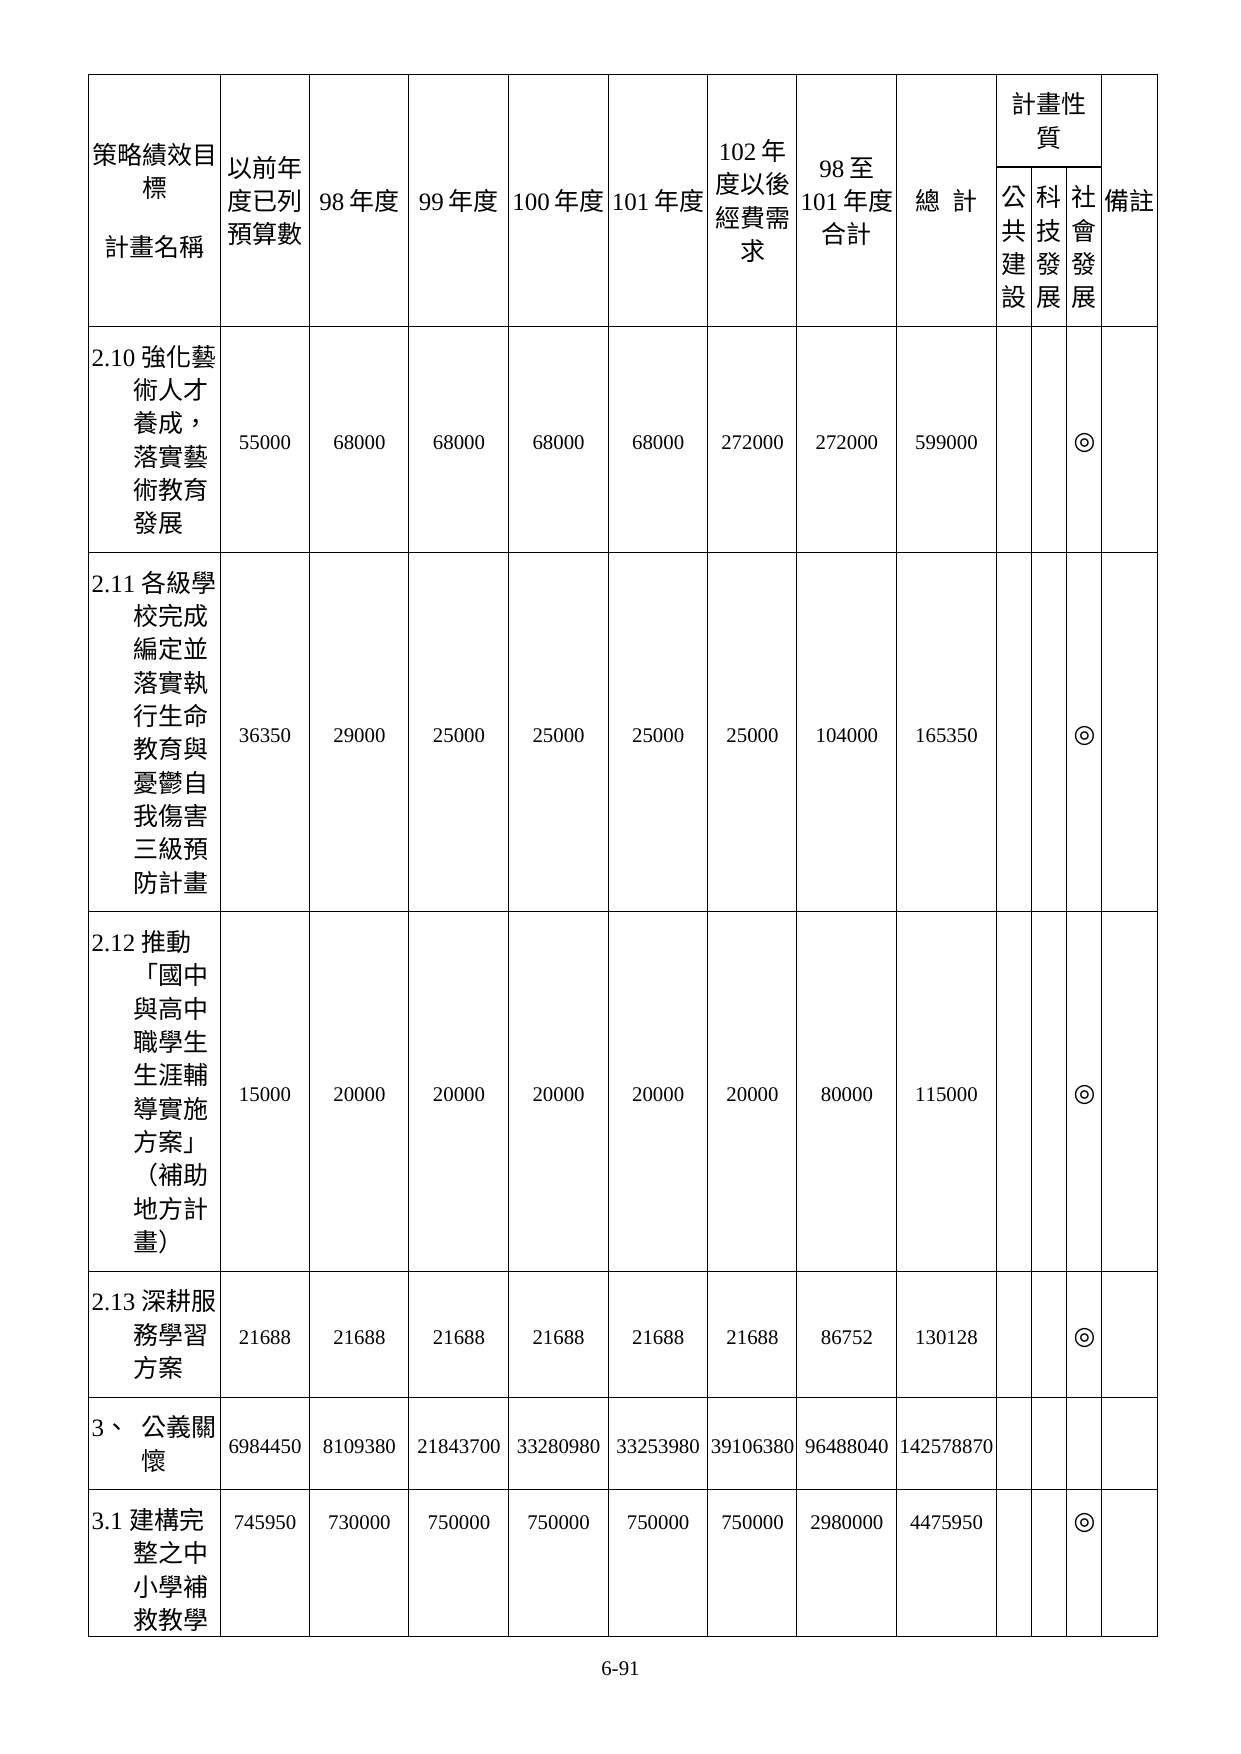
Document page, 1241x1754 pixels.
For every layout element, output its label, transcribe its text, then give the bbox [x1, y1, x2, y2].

table_header 101年度 [609, 75, 707, 326]
table_header 99年度 [409, 75, 508, 326]
table_cell 21688 [221, 1272, 309, 1397]
table_cell 21688 [409, 1272, 508, 1397]
table_cell 2.12 推動「國中與高中職學生生涯輔導實施方案」（補助地方計畫） [89, 912, 220, 1271]
table_cell [1032, 327, 1066, 552]
table_cell ◎ [1067, 912, 1101, 1271]
table_header 以前年度已列預算數 [221, 75, 309, 326]
table_cell 20000 [409, 912, 508, 1271]
table_header 98年度 [310, 75, 408, 326]
table_cell 社會發展 [1067, 168, 1101, 326]
table_cell 68000 [609, 327, 707, 552]
table_cell 750000 [609, 1490, 707, 1636]
table_cell 21688 [609, 1272, 707, 1397]
table_cell 4475950 [897, 1490, 996, 1636]
table_cell 33280980 [509, 1398, 608, 1489]
table_cell 3.1 建構完整之中小學補救教學 [89, 1490, 220, 1636]
table_cell ◎ [1067, 1490, 1101, 1636]
table_cell 2.13 深耕服務學習方案 [89, 1272, 220, 1397]
table_cell 20000 [609, 912, 707, 1271]
table_cell [997, 553, 1031, 911]
table_cell 80000 [797, 912, 896, 1271]
table_cell 750000 [708, 1490, 796, 1636]
table_cell 33253980 [609, 1398, 707, 1489]
table_header 98至101年度合計 [797, 75, 896, 326]
table_cell [1032, 912, 1066, 1271]
table_cell 20000 [310, 912, 408, 1271]
table_cell 165350 [897, 553, 996, 911]
table_cell 20000 [509, 912, 608, 1271]
table_header 備註 [1102, 75, 1157, 326]
table_cell [1102, 327, 1157, 552]
table_cell [1102, 912, 1157, 1271]
table_cell 96488040 [797, 1398, 896, 1489]
table_cell [1067, 1398, 1101, 1489]
table_cell [1102, 1490, 1157, 1636]
table_cell 25000 [609, 553, 707, 911]
table_cell 750000 [409, 1490, 508, 1636]
table_cell [1102, 1272, 1157, 1397]
table_cell 公義關懷 [89, 1398, 220, 1489]
table_cell 272000 [708, 327, 796, 552]
table_cell ◎ [1067, 1272, 1101, 1397]
table_cell 750000 [509, 1490, 608, 1636]
table_cell 39106380 [708, 1398, 796, 1489]
table_cell [1032, 1490, 1066, 1636]
table_cell 20000 [708, 912, 796, 1271]
table_cell [997, 1490, 1031, 1636]
table_cell 745950 [221, 1490, 309, 1636]
table_cell [1102, 553, 1157, 911]
table_cell 6984450 [221, 1398, 309, 1489]
table_cell [997, 1398, 1031, 1489]
table_cell 25000 [409, 553, 508, 911]
table_header 計畫性質 [997, 75, 1101, 166]
table_cell ◎ [1067, 327, 1101, 552]
table_cell 115000 [897, 912, 996, 1271]
table_cell 730000 [310, 1490, 408, 1636]
table_header 102年度以後經費需求 [708, 75, 796, 326]
table_cell 25000 [708, 553, 796, 911]
table_cell [1032, 1272, 1066, 1397]
table_cell 104000 [797, 553, 896, 911]
table_cell 68000 [509, 327, 608, 552]
table_header 總 計 [897, 75, 996, 326]
table_cell 25000 [509, 553, 608, 911]
table_cell [1102, 1398, 1157, 1489]
table_cell 272000 [797, 327, 896, 552]
table_cell 68000 [409, 327, 508, 552]
table_header 100年度 [509, 75, 608, 326]
table_cell 86752 [797, 1272, 896, 1397]
table_cell 21688 [708, 1272, 796, 1397]
table_cell ◎ [1067, 553, 1101, 911]
table_cell 科技發展 [1032, 168, 1066, 326]
table_cell 2980000 [797, 1490, 896, 1636]
table_cell 2.10 強化藝術人才養成，落實藝術教育發展 [89, 327, 220, 552]
table_cell 55000 [221, 327, 309, 552]
table_cell [1032, 1398, 1066, 1489]
table_cell [997, 327, 1031, 552]
table_cell 36350 [221, 553, 309, 911]
table_cell 130128 [897, 1272, 996, 1397]
table_header 策略績效目標 計畫名稱 [89, 75, 220, 326]
table_cell [997, 1272, 1031, 1397]
table_cell 公共建設 [997, 168, 1031, 326]
table_cell 2.11 各級學校完成編定並落實執行生命教育與憂鬱自我傷害三級預防計畫 [89, 553, 220, 911]
table_cell 29000 [310, 553, 408, 911]
table_cell 15000 [221, 912, 309, 1271]
table_cell 21688 [310, 1272, 408, 1397]
table_cell [1032, 553, 1066, 911]
table_cell 142578870 [897, 1398, 996, 1489]
table_cell 8109380 [310, 1398, 408, 1489]
table_cell [997, 912, 1031, 1271]
table_cell 21688 [509, 1272, 608, 1397]
table_cell 21843700 [409, 1398, 508, 1489]
table_cell 68000 [310, 327, 408, 552]
table_cell 599000 [897, 327, 996, 552]
